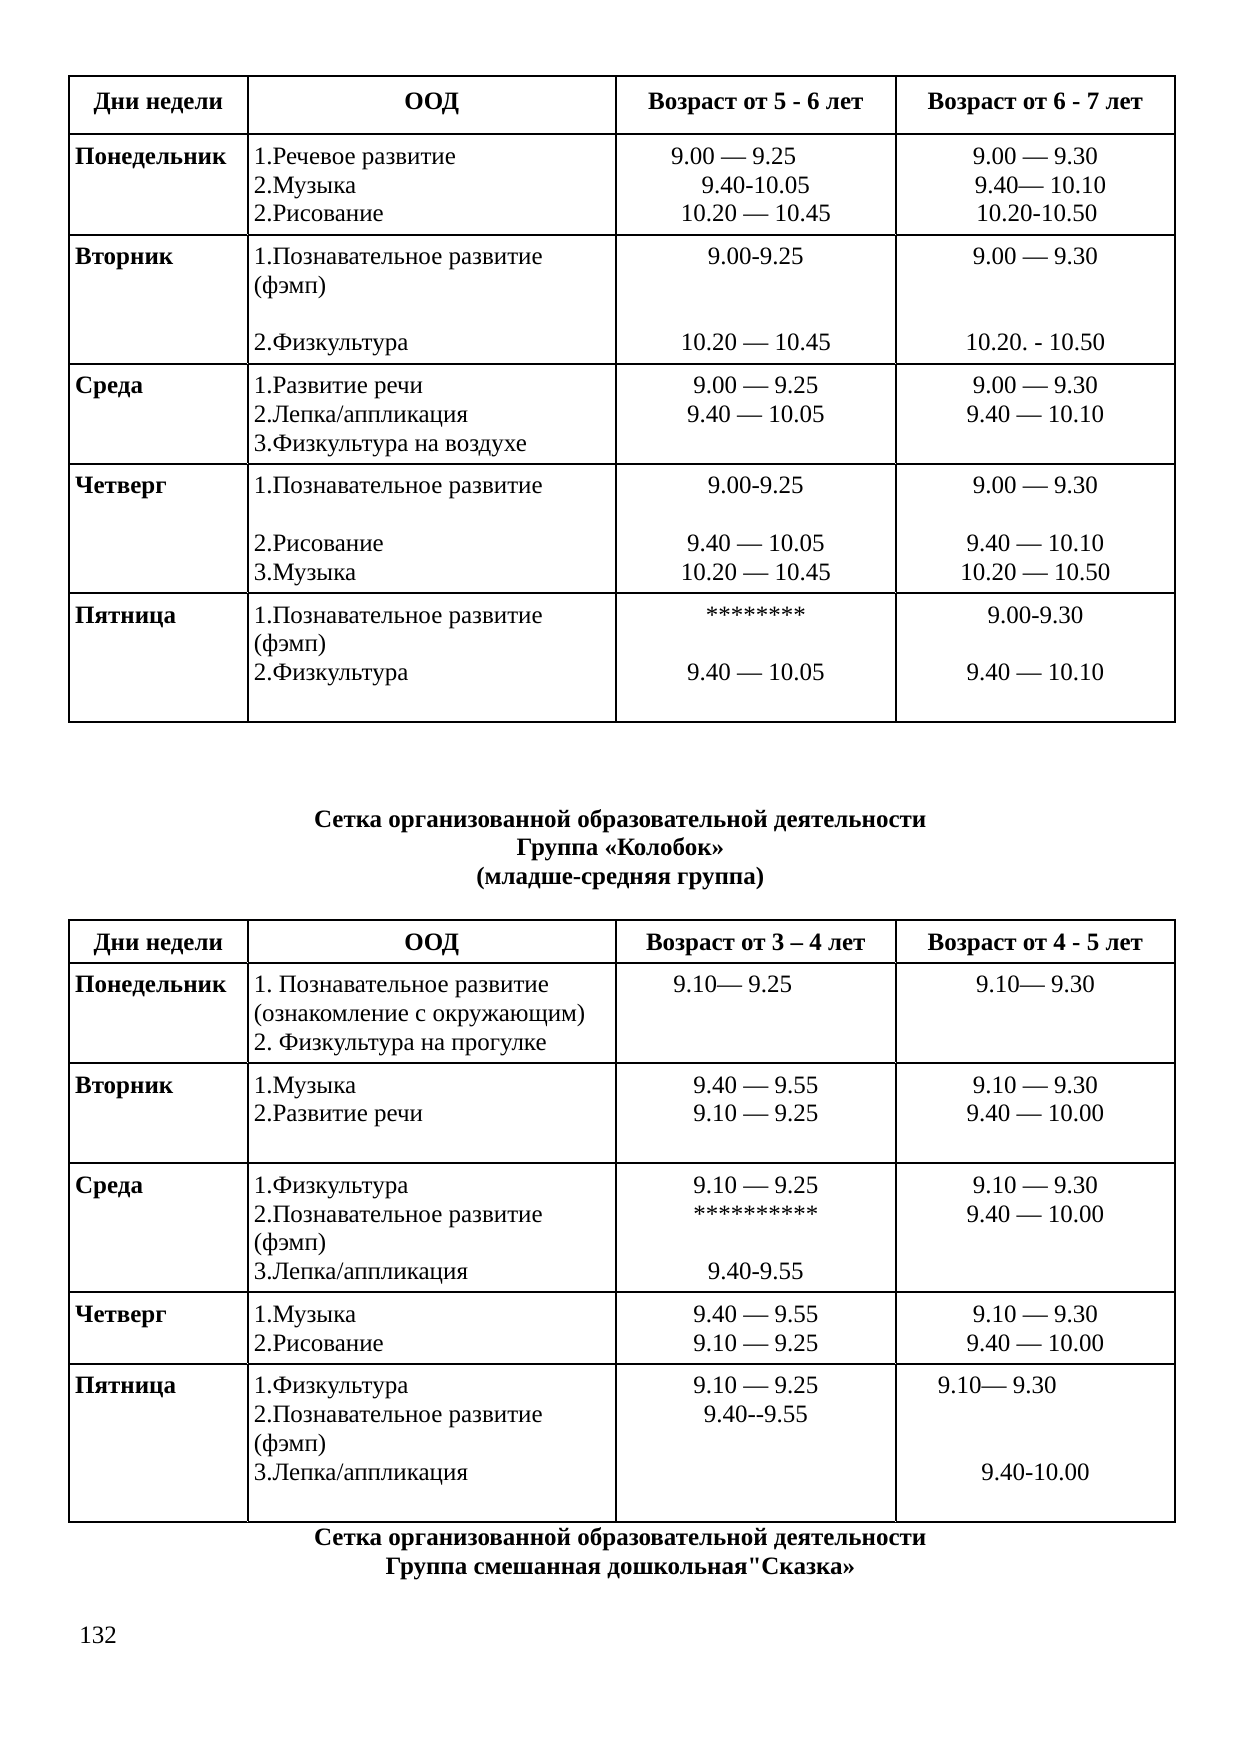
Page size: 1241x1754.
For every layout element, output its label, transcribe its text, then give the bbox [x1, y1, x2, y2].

table_cell 1. Познавательное развитие (ознакомление с окружающим) 2. Физкультура на прогулке [249, 964, 615, 1062]
table_cell 1.Развитие речи 2.Лепка/аппликация 3.Физкультура на воздухе [249, 365, 615, 463]
table_cell 9.00 — 9.30 9.40 — 10.10 10.20 — 10.50 [897, 465, 1174, 592]
table_cell 1.Познавательное развитие 2.Рисование 3.Музыка [249, 465, 615, 592]
table_cell Понедельник [70, 135, 247, 233]
table_cell Четверг [70, 465, 247, 592]
table_cell Понедельник [70, 964, 247, 1062]
text Группа «Колобок» [75, 832, 1165, 861]
table_cell 9.00 — 9.30 9.40 — 10.10 [897, 365, 1174, 463]
table_cell 9.00-9.25 10.20 — 10.45 [617, 236, 895, 362]
table_cell — 9.25 [617, 964, 895, 1062]
table_cell 1.Познавательное развитие (фэмп) 2.Физкультура [249, 594, 615, 721]
text Сетка организованной образовательной деятельности [75, 1523, 1165, 1551]
table_cell 9.10 — 9.25 9.40--9.55 [617, 1365, 895, 1521]
table_cell Среда [70, 1164, 247, 1291]
table_header Дни недели [70, 77, 247, 133]
table_cell 9.00 — 9.25 9.40-10.05 10.20 — 10.45 [617, 135, 895, 233]
table_cell 9.00-9.25 9.40 — 10.05 10.20 — 10.45 [617, 465, 895, 592]
table_cell 9.10 — 9.25 ********** 9.40-9.55 [617, 1164, 895, 1291]
table_header Возраст от 4 - 5 лет [897, 921, 1174, 962]
table_header ООД [249, 921, 615, 962]
table_cell 9.40 — 9.55 9.10 — 9.25 [617, 1293, 895, 1363]
table_cell Вторник [70, 236, 247, 362]
table_cell 1.Познавательное развитие (фэмп) 2.Физкультура [249, 236, 615, 362]
table_cell 1.Физкультура 2.Познавательное развитие (фэмп) 3.Лепка/аппликация [249, 1164, 615, 1291]
table_cell 1.Музыка 2.Рисование [249, 1293, 615, 1363]
table_cell 9.10 — 9.30 9.40 — 10.00 [897, 1164, 1174, 1291]
table_cell 1.Физкультура 2.Познавательное развитие (фэмп) 3.Лепка/аппликация [249, 1365, 615, 1521]
table_cell 1.Музыка 2.Развитие речи [249, 1064, 615, 1162]
table_cell 9.00 — 9.25 9.40 — 10.05 [617, 365, 895, 463]
table_cell — 9.30 [897, 964, 1174, 1062]
table_cell 9.00-9.30 9.40 — 10.10 [897, 594, 1174, 721]
table_cell Пятница [70, 1365, 247, 1521]
table_cell 9.10— 9.30 9.40-10.00 [897, 1365, 1174, 1521]
table_header Возраст от 3 – 4 лет [617, 921, 895, 962]
table_cell 9.00 — 9.30 9.40— 10.10 10.20-10.50 [897, 135, 1174, 233]
table_cell 9.40 — 9.55 9.10 — 9.25 [617, 1064, 895, 1162]
table_cell Пятница [70, 594, 247, 721]
table_cell 9.10 — 9.30 9.40 — 10.00 [897, 1064, 1174, 1162]
table_header ООД [249, 77, 615, 133]
table_cell Четверг [70, 1293, 247, 1363]
text Группа смешанная дошкольная"Сказка» [75, 1551, 1165, 1580]
table_cell Вторник [70, 1064, 247, 1162]
table_cell 9.00 — 9.30 10.20. - 10.50 [897, 236, 1174, 362]
table_cell 1.Речевое развитие 2.Музыка 2.Рисование [249, 135, 615, 233]
table_cell 9.10 — 9.30 9.40 — 10.00 [897, 1293, 1174, 1363]
text (младше-средняя группа) [75, 861, 1165, 890]
table_header Дни недели [70, 921, 247, 962]
table_header Возраст от 6 - 7 лет [897, 77, 1174, 133]
table_cell ******** 9.40 — 10.05 [617, 594, 895, 721]
text Сетка организованной образовательной деятельности [75, 804, 1165, 832]
table_cell Среда [70, 365, 247, 463]
table_header Возраст от 5 - 6 лет [617, 77, 895, 133]
